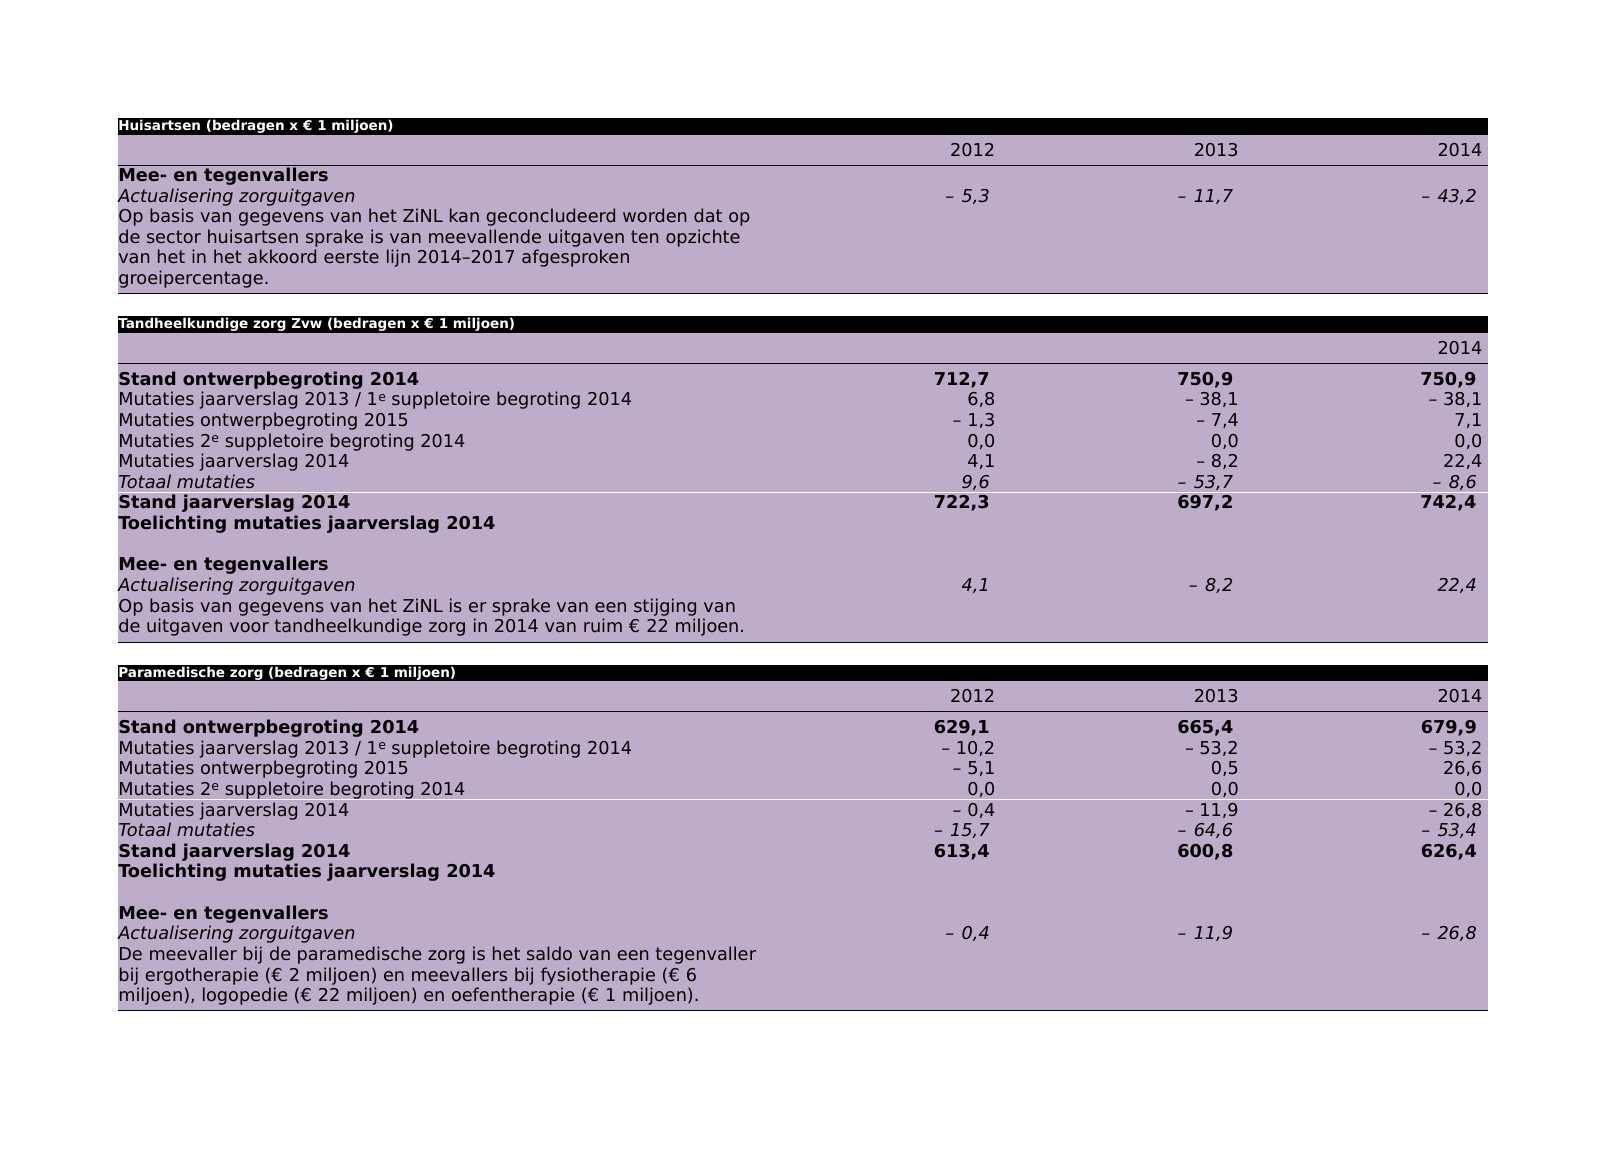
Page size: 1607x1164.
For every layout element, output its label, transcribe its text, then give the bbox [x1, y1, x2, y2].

table_cell 7,1 [1245, 410, 1488, 431]
table_cell 6,8 [758, 389, 1001, 410]
table_cell [758, 333, 1001, 363]
table_cell Mee- en tegenvallers [118, 903, 757, 923]
table_cell Mutaties ontwerpbegroting 2015 [118, 758, 757, 779]
table_cell 9,6 [758, 472, 1001, 492]
table_cell [1001, 903, 1244, 923]
table_cell – 10,2 [758, 738, 1001, 758]
table_cell Mutaties jaarverslag 2013 / 1e suppletoire begroting 2014 [118, 389, 757, 410]
table_cell [758, 513, 1001, 534]
table_cell 22,4 [1245, 451, 1488, 472]
table_cell [1001, 534, 1244, 554]
table_cell [1245, 596, 1488, 642]
table_cell Totaal mutaties [118, 472, 757, 492]
table_cell 2012 [758, 681, 1001, 711]
table_cell 629,1 [758, 712, 1001, 738]
table_cell Actualisering zorguitgaven [118, 923, 757, 944]
table_cell 2013 [1001, 681, 1244, 711]
table_cell 722,3 [758, 493, 1001, 513]
table_cell [758, 596, 1001, 642]
table_cell – 1,3 [758, 410, 1001, 431]
table_cell – 53,7 [1001, 472, 1244, 492]
table_cell 0,0 [758, 779, 1001, 799]
table_cell Stand ontwerpbegroting 2014 [118, 364, 757, 389]
table_cell 600,8 [1001, 841, 1244, 861]
table_cell Stand jaarverslag 2014 [118, 493, 757, 513]
table_cell Op basis van gegevens van het ZiNL is er sprake van een stijging van de uitgaven voor tandheelkundige zorg in 2014 van ruim € 22 miljoen. [118, 596, 757, 642]
table_cell Stand jaarverslag 2014 [118, 841, 757, 861]
table_cell – 0,4 [758, 923, 1001, 944]
table_cell 2014 [1245, 135, 1488, 165]
table_cell [118, 882, 757, 903]
table_cell Mutaties ontwerpbegroting 2015 [118, 410, 757, 431]
table_cell – 8,2 [1001, 575, 1244, 596]
table_header Tandheelkundige zorg Zvw (bedragen x € 1 miljoen) [118, 316, 1488, 332]
table_cell [1245, 513, 1488, 534]
table_cell [1245, 206, 1488, 293]
table_cell Mutaties jaarverslag 2013 / 1e suppletoire begroting 2014 [118, 738, 757, 758]
table_cell – 0,4 [758, 800, 1001, 820]
table_cell – 53,2 [1245, 738, 1488, 758]
table_cell 22,4 [1245, 575, 1488, 596]
table_cell Mee- en tegenvallers [118, 554, 757, 575]
table_cell [1001, 333, 1244, 363]
table_cell 0,0 [1245, 431, 1488, 451]
table_cell 626,4 [1245, 841, 1488, 861]
table_cell – 8,6 [1245, 472, 1488, 492]
table_cell – 53,2 [1001, 738, 1244, 758]
table_cell – 26,8 [1245, 923, 1488, 944]
table_cell – 11,9 [1001, 800, 1244, 820]
table_cell Toelichting mutaties jaarverslag 2014 [118, 861, 757, 882]
table_cell [758, 206, 1001, 293]
table_cell [1001, 206, 1244, 293]
table_cell 0,0 [1001, 779, 1244, 799]
table_cell [118, 534, 757, 554]
table_cell 4,1 [758, 575, 1001, 596]
table_cell Mee- en tegenvallers [118, 166, 757, 186]
table_cell [758, 166, 1001, 186]
table_cell [1245, 166, 1488, 186]
table_cell – 15,7 [758, 820, 1001, 841]
table_cell [1245, 534, 1488, 554]
table_cell – 53,4 [1245, 820, 1488, 841]
table_cell Mutaties jaarverslag 2014 [118, 800, 757, 820]
table_header Paramedische zorg (bedragen x € 1 miljoen) [118, 665, 1488, 680]
table_cell 2014 [1245, 681, 1488, 711]
table_cell [118, 333, 757, 363]
table_cell 0,0 [758, 431, 1001, 451]
table_cell Totaal mutaties [118, 820, 757, 841]
table_cell [1001, 166, 1244, 186]
table_cell 679,9 [1245, 712, 1488, 738]
table_cell [1245, 861, 1488, 882]
table_header Huisartsen (bedragen x € 1 miljoen) [118, 118, 1488, 134]
table_cell [758, 903, 1001, 923]
table_cell 712,7 [758, 364, 1001, 389]
table_cell [118, 135, 757, 165]
table_cell [758, 554, 1001, 575]
table_cell [1245, 882, 1488, 903]
table_cell – 26,8 [1245, 800, 1488, 820]
table_cell [758, 944, 1001, 1010]
table_cell 742,4 [1245, 493, 1488, 513]
table_cell Op basis van gegevens van het ZiNL kan geconcludeerd worden dat op de sector huisartsen sprake is van meevallende uitgaven ten opzichte van het in het akkoord eerste lijn 2014–2017 afgesproken groeipercentage. [118, 206, 757, 293]
table_cell [1245, 903, 1488, 923]
table_cell – 11,7 [1001, 186, 1244, 206]
table_cell 0,0 [1001, 431, 1244, 451]
table_cell 0,0 [1245, 779, 1488, 799]
table_cell Stand ontwerpbegroting 2014 [118, 712, 757, 738]
table_cell Toelichting mutaties jaarverslag 2014 [118, 513, 757, 534]
table_cell [1245, 554, 1488, 575]
table_cell [1245, 944, 1488, 1010]
table_cell – 43,2 [1245, 186, 1488, 206]
table_cell [118, 681, 757, 711]
table_cell De meevaller bij de paramedische zorg is het saldo van een tegenvaller bij ergotherapie (€ 2 miljoen) en meevallers bij fysiotherapie (€ 6 miljoen), logopedie (€ 22 miljoen) en oefentherapie (€ 1 miljoen). [118, 944, 757, 1010]
table_cell [758, 861, 1001, 882]
table_cell [758, 882, 1001, 903]
table_cell 613,4 [758, 841, 1001, 861]
table_cell Mutaties jaarverslag 2014 [118, 451, 757, 472]
table_cell [1001, 882, 1244, 903]
table_cell 665,4 [1001, 712, 1244, 738]
table_cell 0,5 [1001, 758, 1244, 779]
table_cell – 5,3 [758, 186, 1001, 206]
table_cell – 7,4 [1001, 410, 1244, 431]
table_cell Actualisering zorguitgaven [118, 186, 757, 206]
table_cell [1001, 513, 1244, 534]
table_cell 2012 [758, 135, 1001, 165]
table_cell – 11,9 [1001, 923, 1244, 944]
table_cell 2013 [1001, 135, 1244, 165]
table_cell – 38,1 [1245, 389, 1488, 410]
table_cell – 38,1 [1001, 389, 1244, 410]
table_cell – 8,2 [1001, 451, 1244, 472]
table_cell [1001, 944, 1244, 1010]
table_cell 697,2 [1001, 493, 1244, 513]
table_cell [1001, 861, 1244, 882]
table_cell 26,6 [1245, 758, 1488, 779]
table_cell Mutaties 2e suppletoire begroting 2014 [118, 431, 757, 451]
table_cell [1001, 596, 1244, 642]
table_cell Mutaties 2e suppletoire begroting 2014 [118, 779, 757, 799]
table_cell 4,1 [758, 451, 1001, 472]
table_cell 750,9 [1245, 364, 1488, 389]
table_cell – 64,6 [1001, 820, 1244, 841]
table_cell 750,9 [1001, 364, 1244, 389]
table_cell 2014 [1245, 333, 1488, 363]
table_cell [758, 534, 1001, 554]
table_cell Actualisering zorguitgaven [118, 575, 757, 596]
table_cell [1001, 554, 1244, 575]
table_cell – 5,1 [758, 758, 1001, 779]
